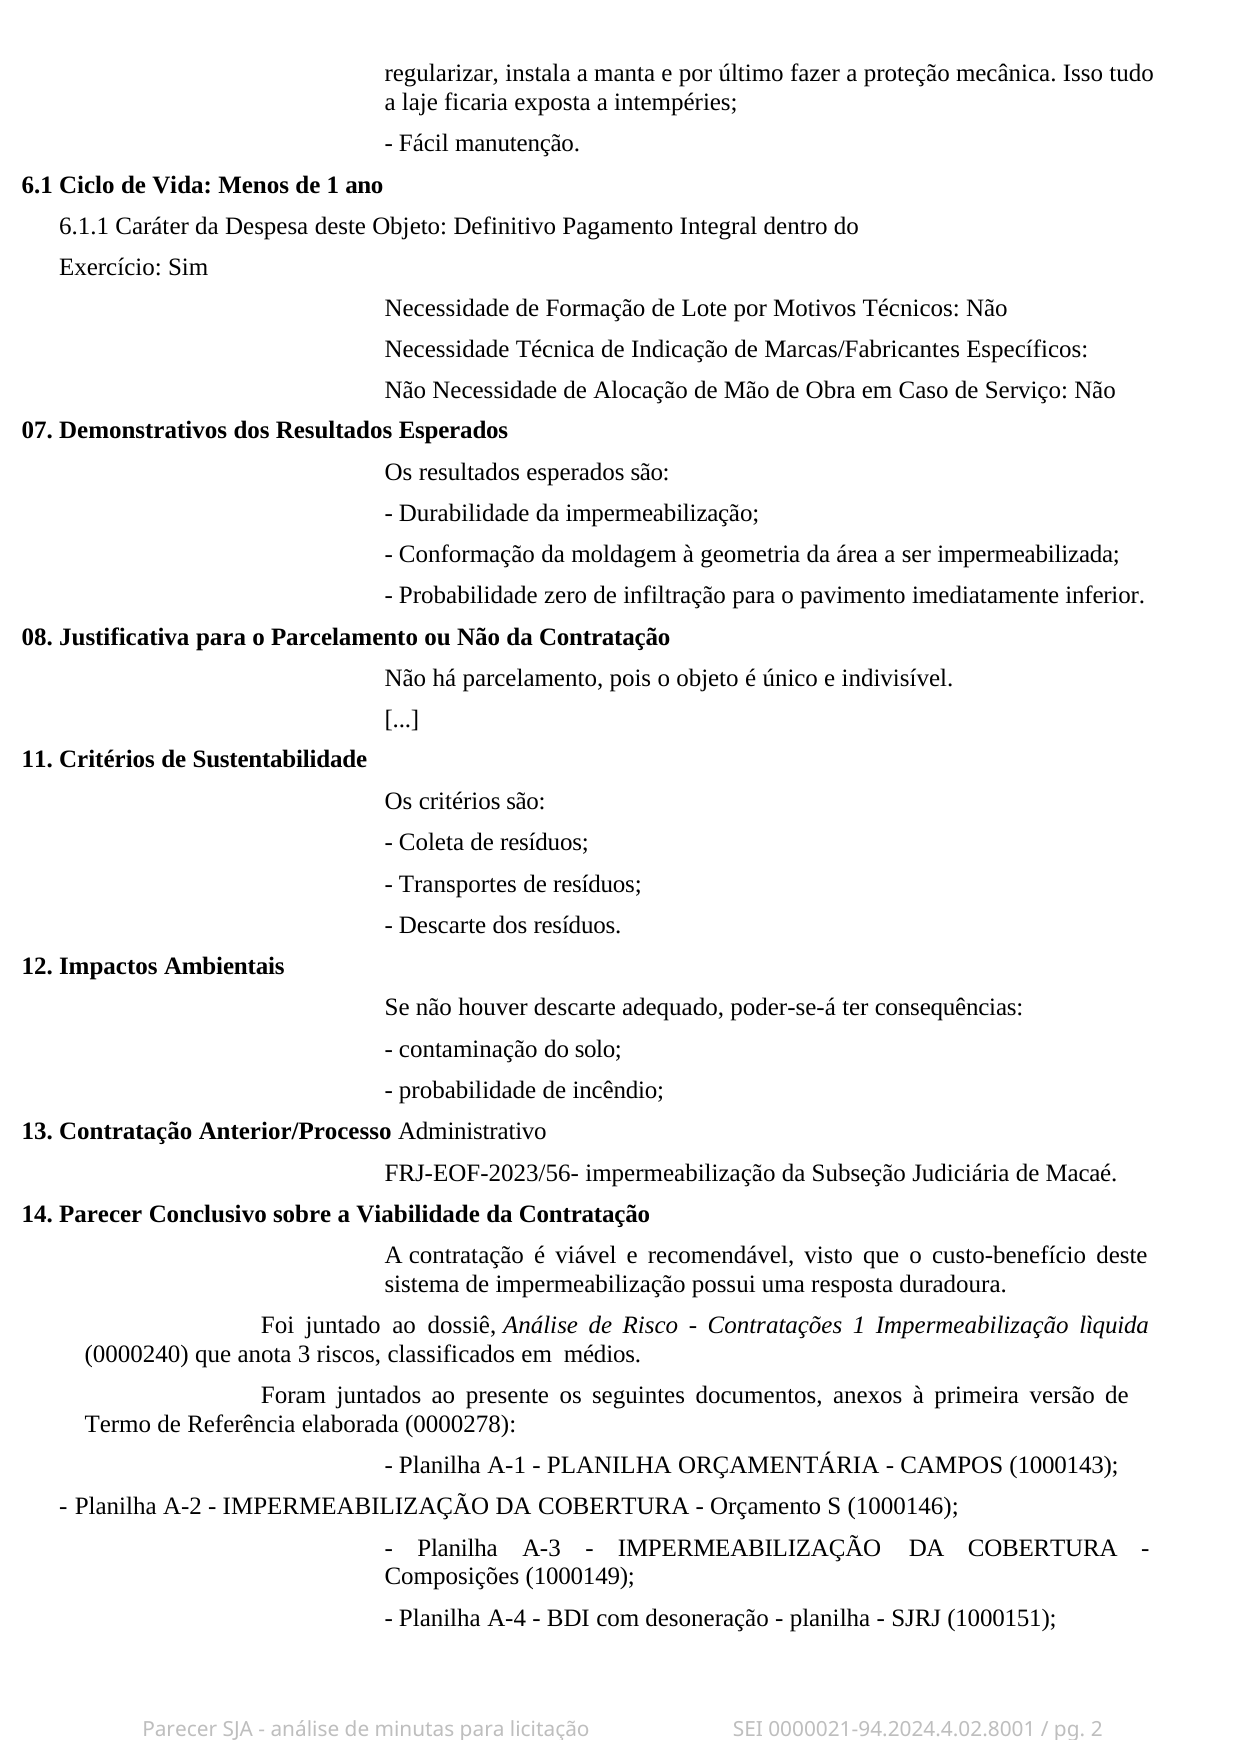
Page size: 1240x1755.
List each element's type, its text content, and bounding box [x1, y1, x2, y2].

list Durabilidade da impermeabilização; [384, 498, 1181, 527]
list Coleta de resíduos; [384, 827, 1181, 856]
list probabilidade de incêndio; [384, 1075, 1181, 1104]
text Não há parcelamento, pois o objeto é único e indivisível. [...] [384, 663, 981, 733]
text Composições (1000149); [384, 1561, 1181, 1590]
list Planilha A-4 - BDI com desoneração - planilha - SJRJ (1000151); [384, 1603, 1181, 1631]
text FRJ-EOF-2023/56- impermeabilização da Subseção Judiciária de Macaé. [384, 1158, 1181, 1186]
list Transportes de resíduos; [384, 869, 1181, 897]
list Ciclo de Vida: Menos de 1 ano [21, 170, 1181, 198]
list contaminação do solo; [384, 1034, 1181, 1062]
list Contratação Anterior/Processo Administrativo [21, 1116, 1181, 1145]
list Demonstrativos dos Resultados Esperados [21, 416, 1181, 444]
list Impactos Ambientais [21, 951, 1181, 980]
list Descarte dos resíduos. [384, 910, 1181, 939]
text Se não houver descarte adequado, poder-se-á ter consequências: [384, 992, 1181, 1021]
list Planilha A-2 - IMPERMEABILIZAÇÃO DA COBERTURA - Orçamento S (1000146); [59, 1491, 1151, 1520]
list Probabilidade zero de infiltração para o pavimento imediatamente inferior. [384, 581, 1181, 609]
text Os critérios são: [384, 786, 1181, 815]
text Os resultados esperados são: [384, 457, 1181, 486]
text (0000240) que anota 3 riscos, classificados em médios. [84, 1339, 1181, 1368]
list Planilha A-1 - PLANILHA ORÇAMENTÁRIA - CAMPOS (1000143); [384, 1450, 1181, 1479]
list Conformação da moldagem à geometria da área a ser impermeabilizada; [384, 539, 1181, 568]
list Justificativa para o Parcelamento ou Não da Contratação [21, 622, 1181, 651]
list Critérios de Sustentabilidade [21, 745, 1181, 774]
text Foi juntado ao dossiê, Análise de Risco - Contratações 1 Impermeabilização lìquida [261, 1310, 1181, 1339]
list Fácil manutenção. [384, 128, 1181, 157]
text regularizar, instala a manta e por último fazer a proteção mecânica. Isso tudo a laje ficaria exposta a intempéries; [384, 58, 1158, 116]
list Planilha A-3 - IMPERMEABILIZAÇÃO DA COBERTURA - [384, 1533, 1181, 1561]
list Parecer Conclusivo sobre a Viabilidade da Contratação [21, 1199, 1181, 1228]
text Foram juntados ao presente os seguintes documentos, anexos à primeira versão de Termo de Referência elaborada (0000278): [84, 1380, 1181, 1438]
list Caráter da Despesa deste Objeto: Definitivo Pagamento Integral dentro do Exercício: Sim [59, 211, 882, 281]
text A contratação é viável e recomendável, visto que o custo-benefício deste sistema de impermeabilização possui uma resposta duradoura. [384, 1240, 1181, 1298]
text Necessidade de Formação de Lote por Motivos Técnicos: Não Necessidade Técnica de Indicação de Marcas/Fabricantes Específicos: Não Necessidade de Alocação de Mão de Obra em Caso de Serviço: Não [384, 293, 1135, 404]
